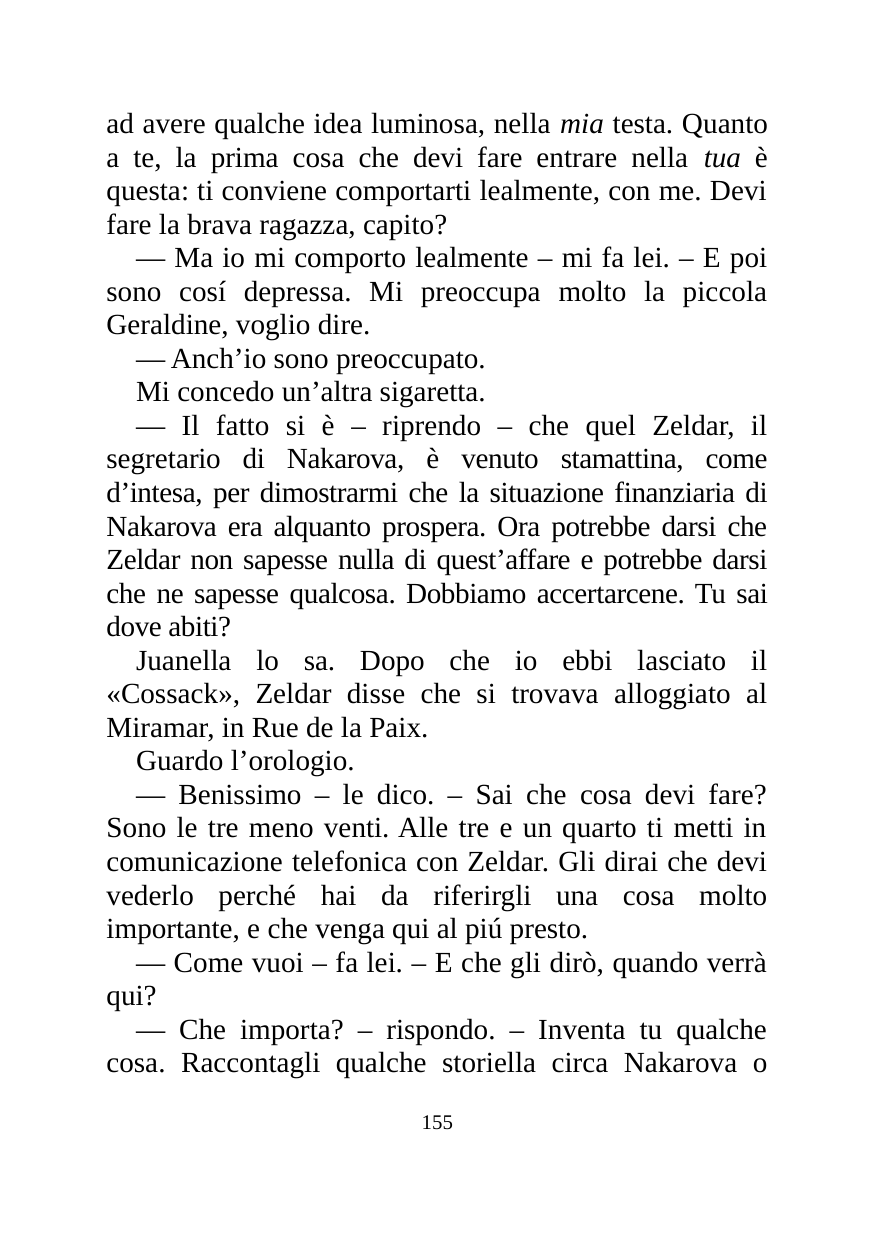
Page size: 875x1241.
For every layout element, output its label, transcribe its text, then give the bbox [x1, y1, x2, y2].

text — Il fatto si è – riprendo – che quel Zeldar, il segretario di Nakarova, è venuto stamattina, come d’intesa, per dimostrarmi che la situazione finanziaria di Nakarova era alquanto prospera. Ora potrebbe darsi che Zeldar non sapesse nulla di quest’affare e potrebbe darsi che ne sapesse qualcosa. Dobbiamo accertarcene. Tu sai dove abiti? [106, 408, 768, 643]
text — Che importa? – rispondo. – Inventa tu qualche cosa. Raccontagli qualche storiella circa Nakarova o [106, 1012, 768, 1079]
text ad avere qualche idea luminosa, nella mia testa. Quanto a te, la prima cosa che devi fare entrare nella tua è questa: ti conviene comportarti lealmente, con me. Devi fare la brava ragazza, capito? [106, 106, 768, 240]
text — Anch’io sono preoccupato. [106, 341, 768, 374]
text Guardo l’orologio. [106, 743, 768, 777]
text Juanella lo sa. Dopo che io ebbi lasciato il «Cossack», Zeldar disse che si trovava alloggiato al Miramar, in Rue de la Paix. [106, 643, 768, 743]
text — Ma io mi comporto lealmente – mi fa lei. – E poi sono cosí depressa. Mi preoccupa molto la piccola Geraldine, voglio dire. [106, 240, 768, 341]
text — Benissimo – le dico. – Sai che cosa devi fare? Sono le tre meno venti. Alle tre e un quarto ti metti in comunicazione telefonica con Zeldar. Gli dirai che devi vederlo perché hai da riferirgli una cosa molto importante, e che venga qui al piú presto. [106, 777, 768, 945]
text Mi concedo un’altra sigaretta. [106, 374, 768, 408]
text — Come vuoi – fa lei. – E che gli dirò, quando verrà qui? [106, 945, 768, 1012]
